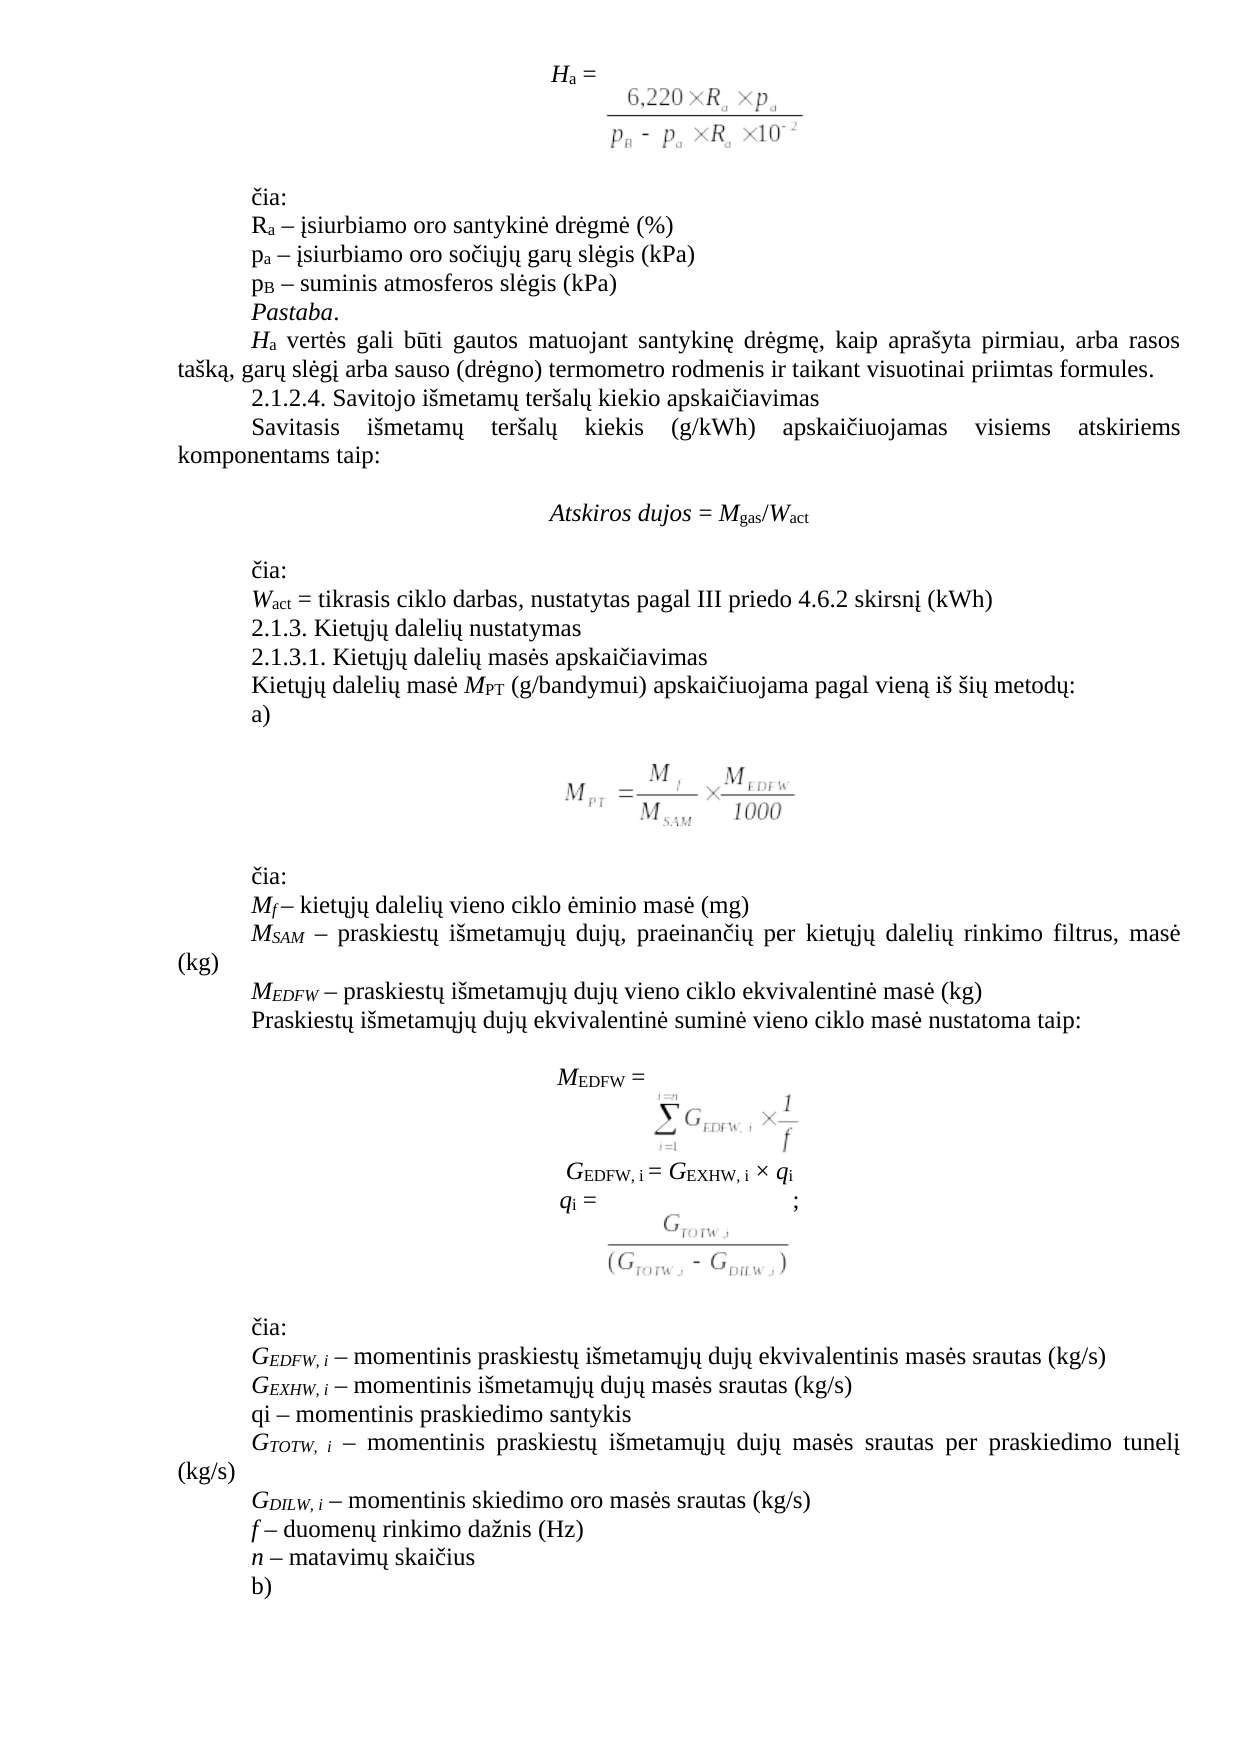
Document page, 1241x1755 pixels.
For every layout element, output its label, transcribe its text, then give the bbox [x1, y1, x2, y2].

text Ha vertės gali būti gautos matuojant santykinę drėgmę, kaip aprašyta pirmiau, arba rasos tašką, garų slėgį arba sauso (drėgno) termometro rodmenis ir taikant visuotinai priimtas formules. [177, 325, 1181, 383]
text GTOTW, i – momentinis praskiestų išmetamųjų dujų masės srautas per praskiedimo tunelį (kg/s) [177, 1427, 1181, 1485]
text GEXHW, i – momentinis išmetamųjų dujų masės srautas (kg/s) [177, 1370, 1181, 1399]
text čia: [177, 1312, 1181, 1341]
text Savitasis išmetamų teršalų kiekis (g/kWh) apskaičiuojamas visiems atskiriems komponentams taip: [177, 412, 1181, 469]
text b) [177, 1571, 1181, 1600]
text n – matavimų skaičius [177, 1542, 1181, 1571]
text GEDFW, i – momentinis praskiestų išmetamųjų dujų ekvivalentinis masės srautas (kg/s) [177, 1341, 1181, 1370]
text 2.1.3.1. Kietųjų dalelių masės apskaičiavimas [177, 642, 1181, 670]
text f – duomenų rinkimo dažnis (Hz) [177, 1514, 1181, 1542]
text 2.1.2.4. Savitojo išmetamų teršalų kiekio apskaičiavimas [177, 383, 1181, 412]
text Atskiros dujos = Mgas/Wact [177, 498, 1181, 527]
text 2.1.3. Kietųjų dalelių nustatymas [177, 613, 1181, 642]
text Ra – įsiurbiamo oro santykinė drėgmė (%) [177, 210, 1181, 239]
text GDILW, i – momentinis skiedimo oro masės srautas (kg/s) [177, 1485, 1181, 1514]
text Praskiestų išmetamųjų dujų ekvivalentinė suminė vieno ciklo masė nustatoma taip: [177, 1005, 1181, 1033]
text Kietųjų dalelių masė MPT (g/bandymui) apskaičiuojama pagal vieną iš šių metodų: [177, 670, 1181, 699]
text čia: [177, 861, 1181, 890]
text čia: [177, 182, 1181, 210]
text MEDFW – praskiestų išmetamųjų dujų vieno ciklo ekvivalentinė masė (kg) [177, 976, 1181, 1005]
text Wact = tikrasis ciklo darbas, nustatytas pagal III priedo 4.6.2 skirsnį (kWh) [177, 584, 1181, 613]
text Mf – kietųjų dalelių vieno ciklo ėminio masė (mg) [177, 890, 1181, 918]
text čia: [177, 555, 1181, 584]
text MEDFW = [177, 1062, 1181, 1156]
text qi – momentinis praskiedimo santykis [177, 1399, 1181, 1427]
text pB – suminis atmosferos slėgis (kPa) [177, 268, 1181, 297]
text pa – įsiurbiamo oro sočiųjų garų slėgis (kPa) [177, 239, 1181, 268]
text MSAM – praskiestų išmetamųjų dujų, praeinančių per kietųjų dalelių rinkimo filtrus, masė (kg) [177, 918, 1181, 976]
text Pastaba. [177, 297, 1181, 325]
text qi = ; [177, 1185, 1181, 1284]
text GEDFW, i = GEXHW, i × qi [177, 1156, 1181, 1185]
text a) [177, 699, 1181, 728]
text Ha = [177, 59, 1181, 153]
